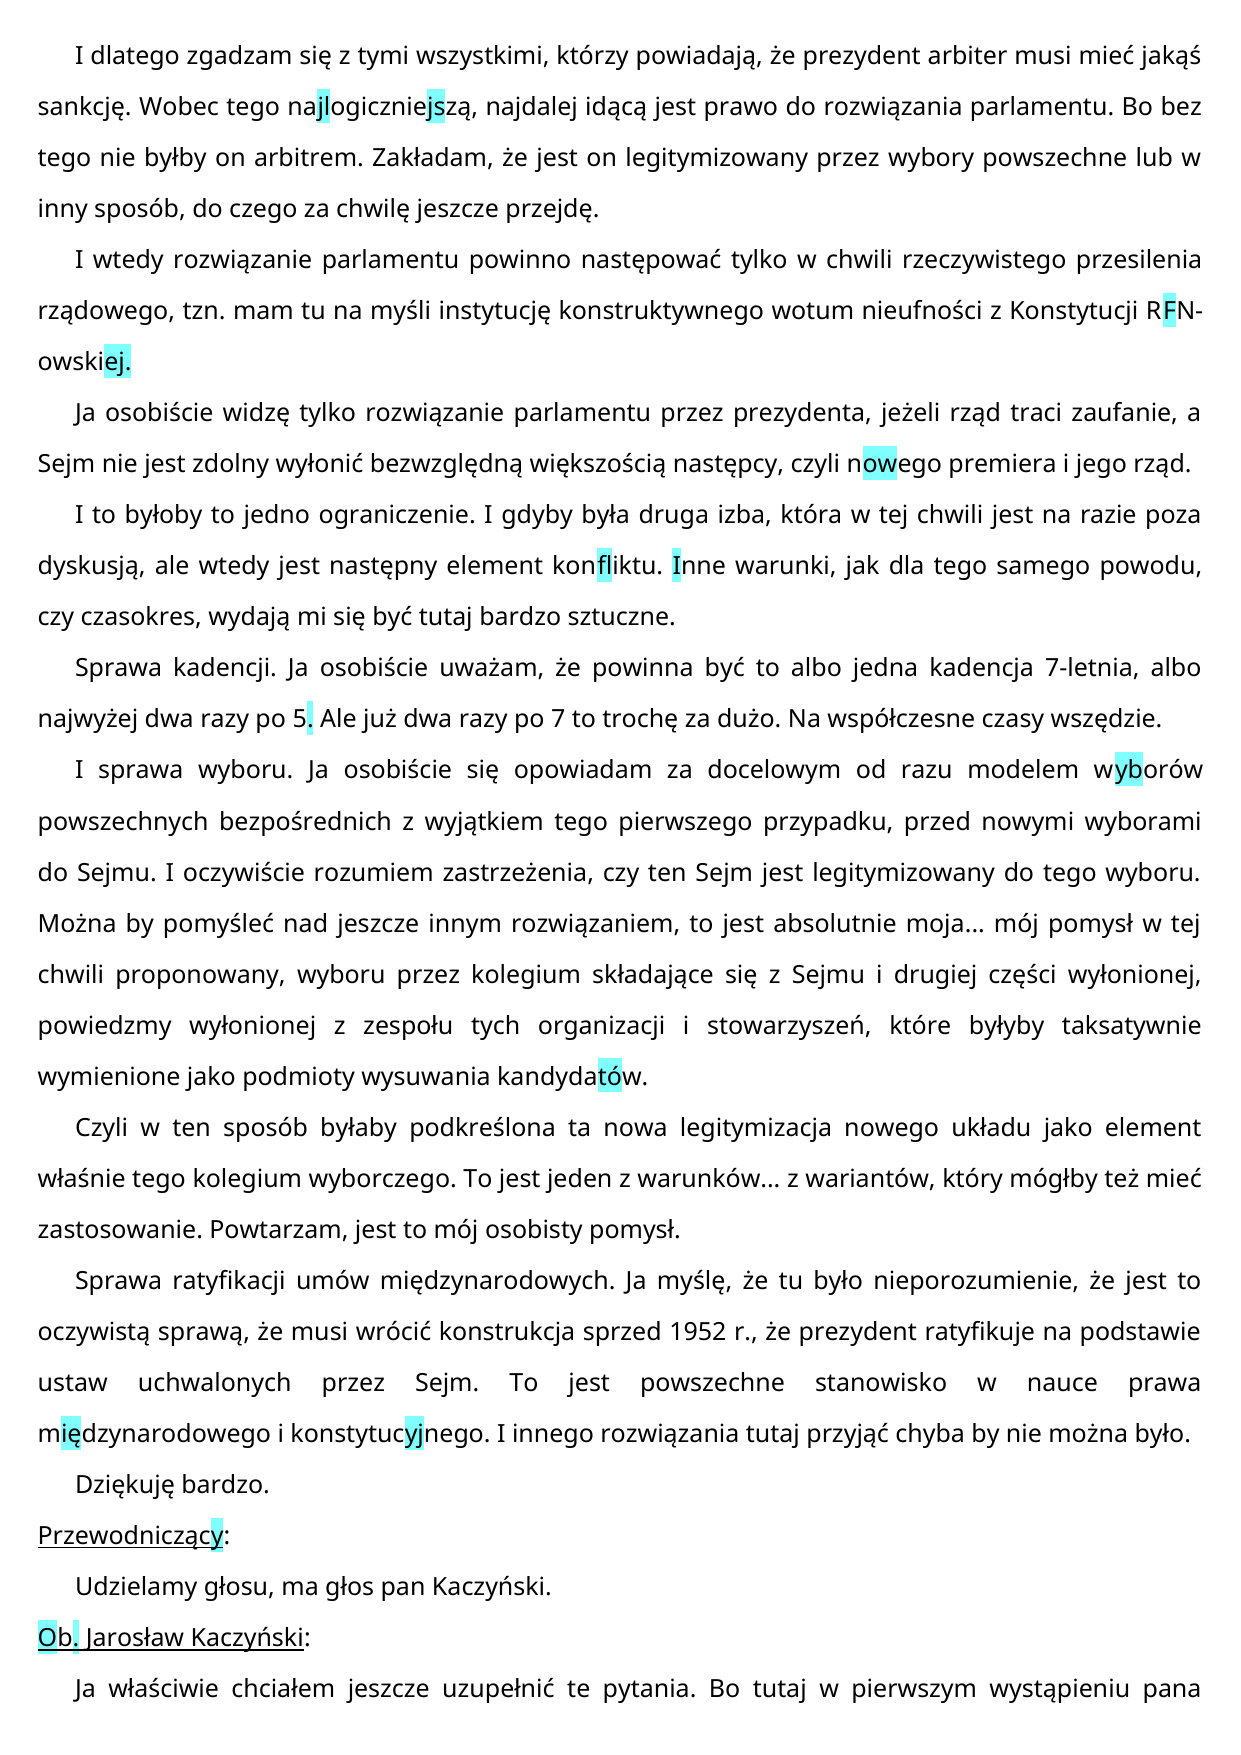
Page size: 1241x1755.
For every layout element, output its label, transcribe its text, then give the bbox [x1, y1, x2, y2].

text I wtedy rozwiązanie parlamentu powinno następować tylko w chwili rzeczywistego przesilenia rządowego, tzn. mam tu na myśli instytucję konstruktywnego wotum nieufności z Konstytucji RFN-owskiej. [37, 242, 1203, 378]
text I sprawa wyboru. Ja osobiście się opowiadam za docelowym od razu modelem wyborów powszechnych bezpośrednich z wyjątkiem tego pierwszego przypadku, przed nowymi wyborami do Sejmu. I oczywiście rozumiem zastrzeżenia, czy ten Sejm jest legitymizowany do tego wyboru. Można by pomyśleć nad jeszcze innym rozwiązaniem, to jest absolutnie moja... mój pomysł w tej chwili proponowany, wyboru przez kolegium składające się z Sejmu i drugiej części wyłonionej, powiedzmy wyłonionej z zespołu tych organizacji i stowarzyszeń, które byłyby taksatywnie wymienione jako podmioty wysuwania kandydatów. [37, 752, 1203, 1092]
text Ja osobiście widzę tylko rozwiązanie parlamentu przez prezydenta, jeżeli rząd traci zaufanie, a Sejm nie jest zdolny wyłonić bezwzględną większością następcy, czyli nowego premiera i jego rząd. [37, 395, 1203, 480]
text Ja właściwie chciałem jeszcze uzupełnić te pytania. Bo tutaj w pierwszym wystąpieniu pana [37, 1671, 1203, 1705]
text Udzielamy głosu, ma głos pan Kaczyński. [37, 1569, 1203, 1603]
text Ob. Jarosław Kaczyński: [37, 1620, 1203, 1654]
text Sprawa kadencji. Ja osobiście uważam, że powinna być to albo jedna kadencja 7-letnia, albo najwyżej dwa razy po 5. Ale już dwa razy po 7 to trochę za dużo. Na współczesne czasy wszędzie. [37, 650, 1203, 735]
text Sprawa ratyfikacji umów międzynarodowych. Ja myślę, że tu było nieporozumienie, że jest to oczywistą sprawą, że musi wrócić konstrukcja sprzed 1952 r., że prezydent ratyfikuje na podstawie ustaw uchwalonych przez Sejm. To jest powszechne stanowisko w nauce prawa międzynarodowego i konstytucyjnego. I innego rozwiązania tutaj przyjąć chyba by nie można było. [37, 1262, 1203, 1450]
text Czyli w ten sposób byłaby podkreślona ta nowa legitymizacja nowego układu jako element właśnie tego kolegium wyborczego. To jest jeden z warunków... z wariantów, który mógłby też mieć zastosowanie. Powtarzam, jest to mój osobisty pomysł. [37, 1109, 1203, 1246]
text Przewodniczący: [37, 1518, 1203, 1552]
text Dziękuję bardzo. [37, 1467, 1203, 1501]
text I dlatego zgadzam się z tymi wszystkimi, którzy powiadają, że prezydent arbiter musi mieć jakąś sankcję. Wobec tego najlogiczniejszą, najdalej idącą jest prawo do rozwiązania parlamentu. Bo bez tego nie byłby on arbitrem. Zakładam, że jest on legitymizowany przez wybory powszechne lub w inny sposób, do czego za chwilę jeszcze przejdę. [37, 37, 1203, 225]
text I to byłoby to jedno ograniczenie. I gdyby była druga izba, która w tej chwili jest na razie poza dyskusją, ale wtedy jest następny element konfliktu. Inne warunki, jak dla tego samego powodu, czy czasokres, wydają mi się być tutaj bardzo sztuczne. [37, 497, 1203, 633]
